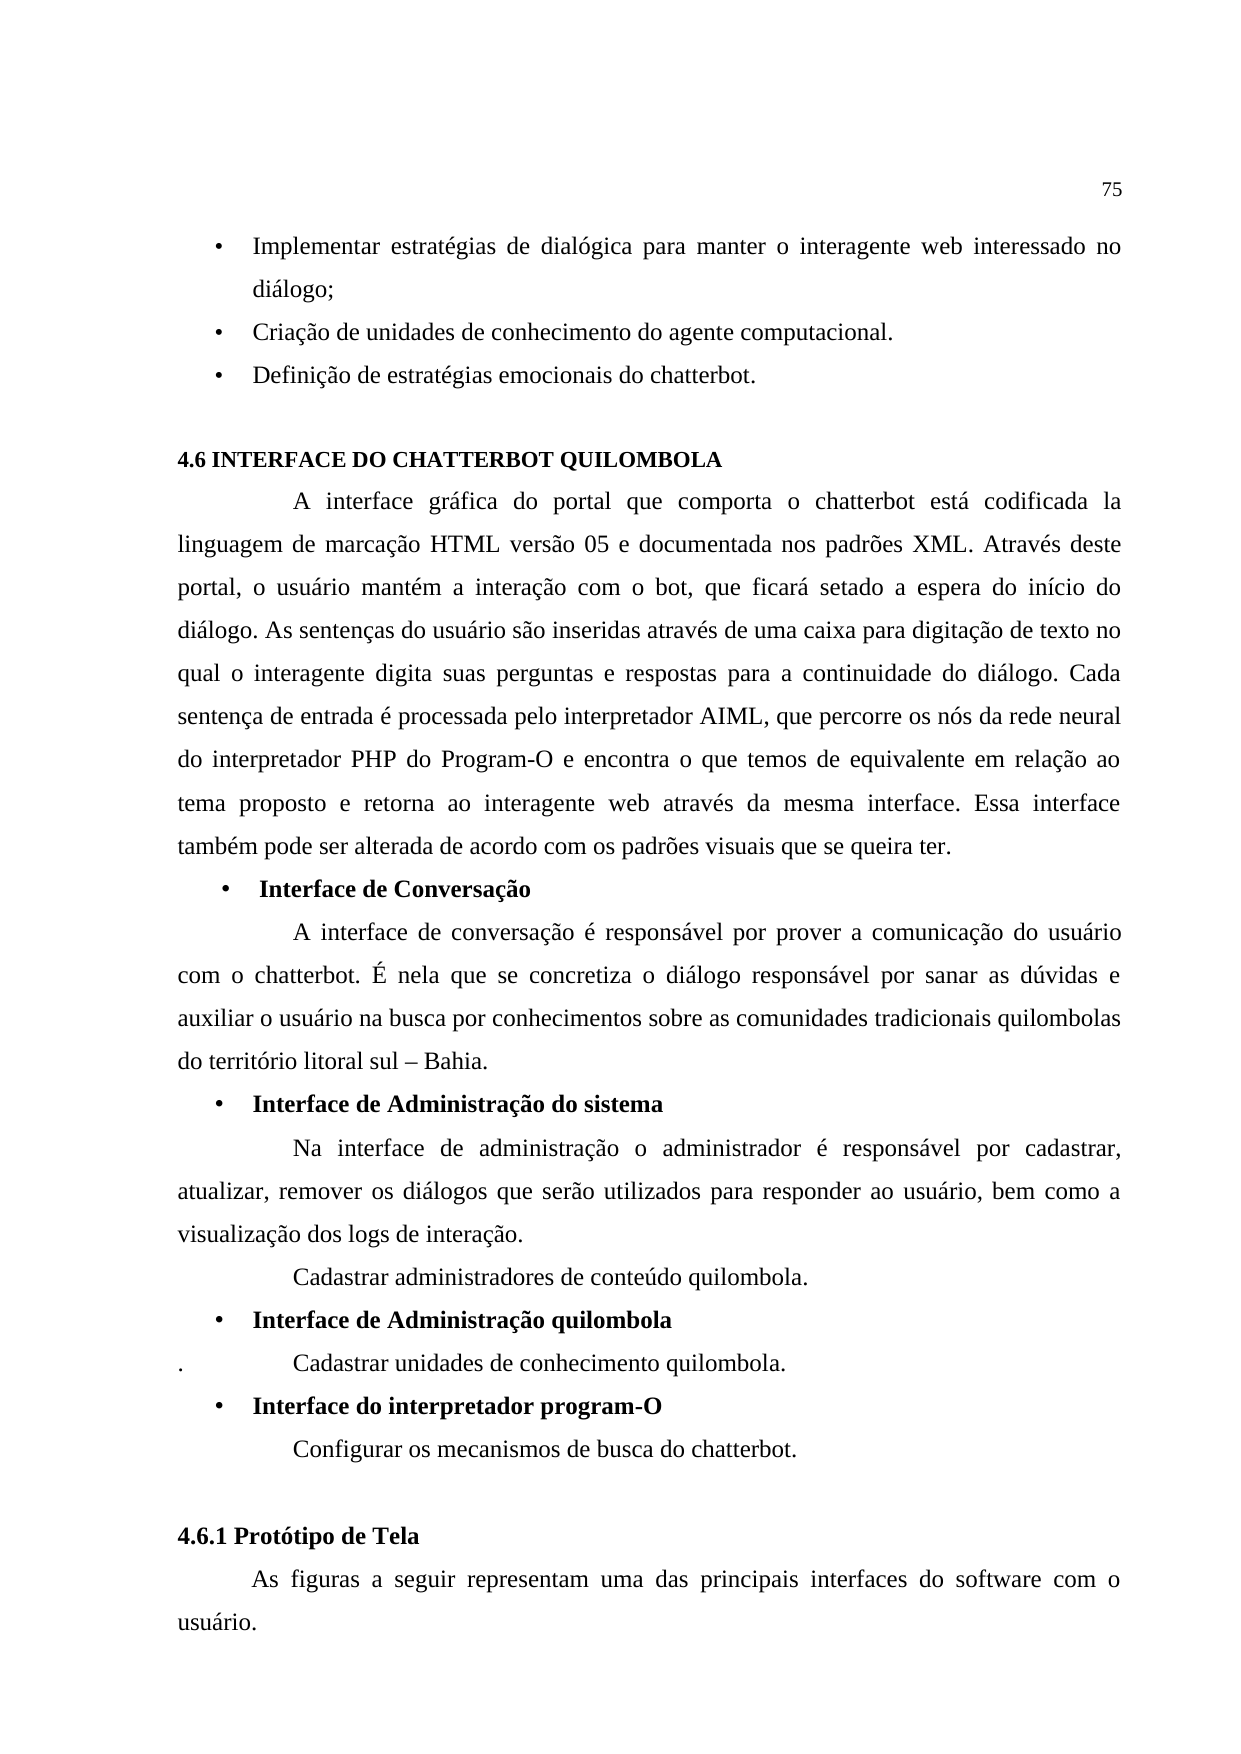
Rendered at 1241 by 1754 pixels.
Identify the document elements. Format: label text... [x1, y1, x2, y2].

text A interface gráfica do portal que comporta o chatterbot está codificada la linguagem de marcação HTML versão 05 e documentada nos padrões XML. Através deste portal, o usuário mantém a interação com o bot, que ficará setado a espera do início do diálogo. As sentenças do usuário são inseridas através de uma caixa para digitação de texto no qual o interagente digita suas perguntas e respostas para a continuidade do diálogo. Cada sentença de entrada é processada pelo interpretador AIML, que percorre os nós da rede neural do interpretador PHP do Program-O e encontra o que temos de equivalente em relação ao tema proposto e retorna ao interagente web através da mesma interface. Essa interface também pode ser alterada de acordo com os padrões visuais que se queira ter. [177, 486, 1122, 859]
list Interface de Administração do sistema [215, 1089, 1122, 1118]
list Interface do interpretador program-O [215, 1391, 1122, 1420]
list Interface de Administração quilombola [215, 1305, 1122, 1334]
text . Cadastrar unidades de conhecimento quilombola. [177, 1348, 1122, 1377]
text 4.6 INTERFACE DO CHATTERBOT QUILOMBOLA [177, 446, 1122, 473]
text Na interface de administração o administrador é responsável por cadastrar, atualizar, remover os diálogos que serão utilizados para responder ao usuário, bem como a visualização dos logs de interação. [177, 1133, 1122, 1248]
text A interface de conversação é responsável por prover a comunicação do usuário com o chatterbot. É nela que se concretiza o diálogo responsável por sanar as dúvidas e auxiliar o usuário na busca por conhecimentos sobre as comunidades tradicionais quilombolas do território litoral sul – Bahia. [177, 917, 1122, 1075]
list Definição de estratégias emocionais do chatterbot. [215, 360, 1122, 389]
text Configurar os mecanismos de busca do chatterbot. [177, 1434, 1122, 1463]
list Implementar estratégias de dialógica para manter o interagente web interessado no diálogo; [215, 231, 1122, 303]
list Criação de unidades de conhecimento do agente computacional. [215, 317, 1122, 346]
text Cadastrar administradores de conteúdo quilombola. [177, 1262, 1122, 1291]
list Interface de Conversação [221, 874, 1122, 903]
text As figuras a seguir representam uma das principais interfaces do software com o usuário. [177, 1564, 1122, 1636]
text 4.6.1 Protótipo de Tela [177, 1521, 1122, 1549]
